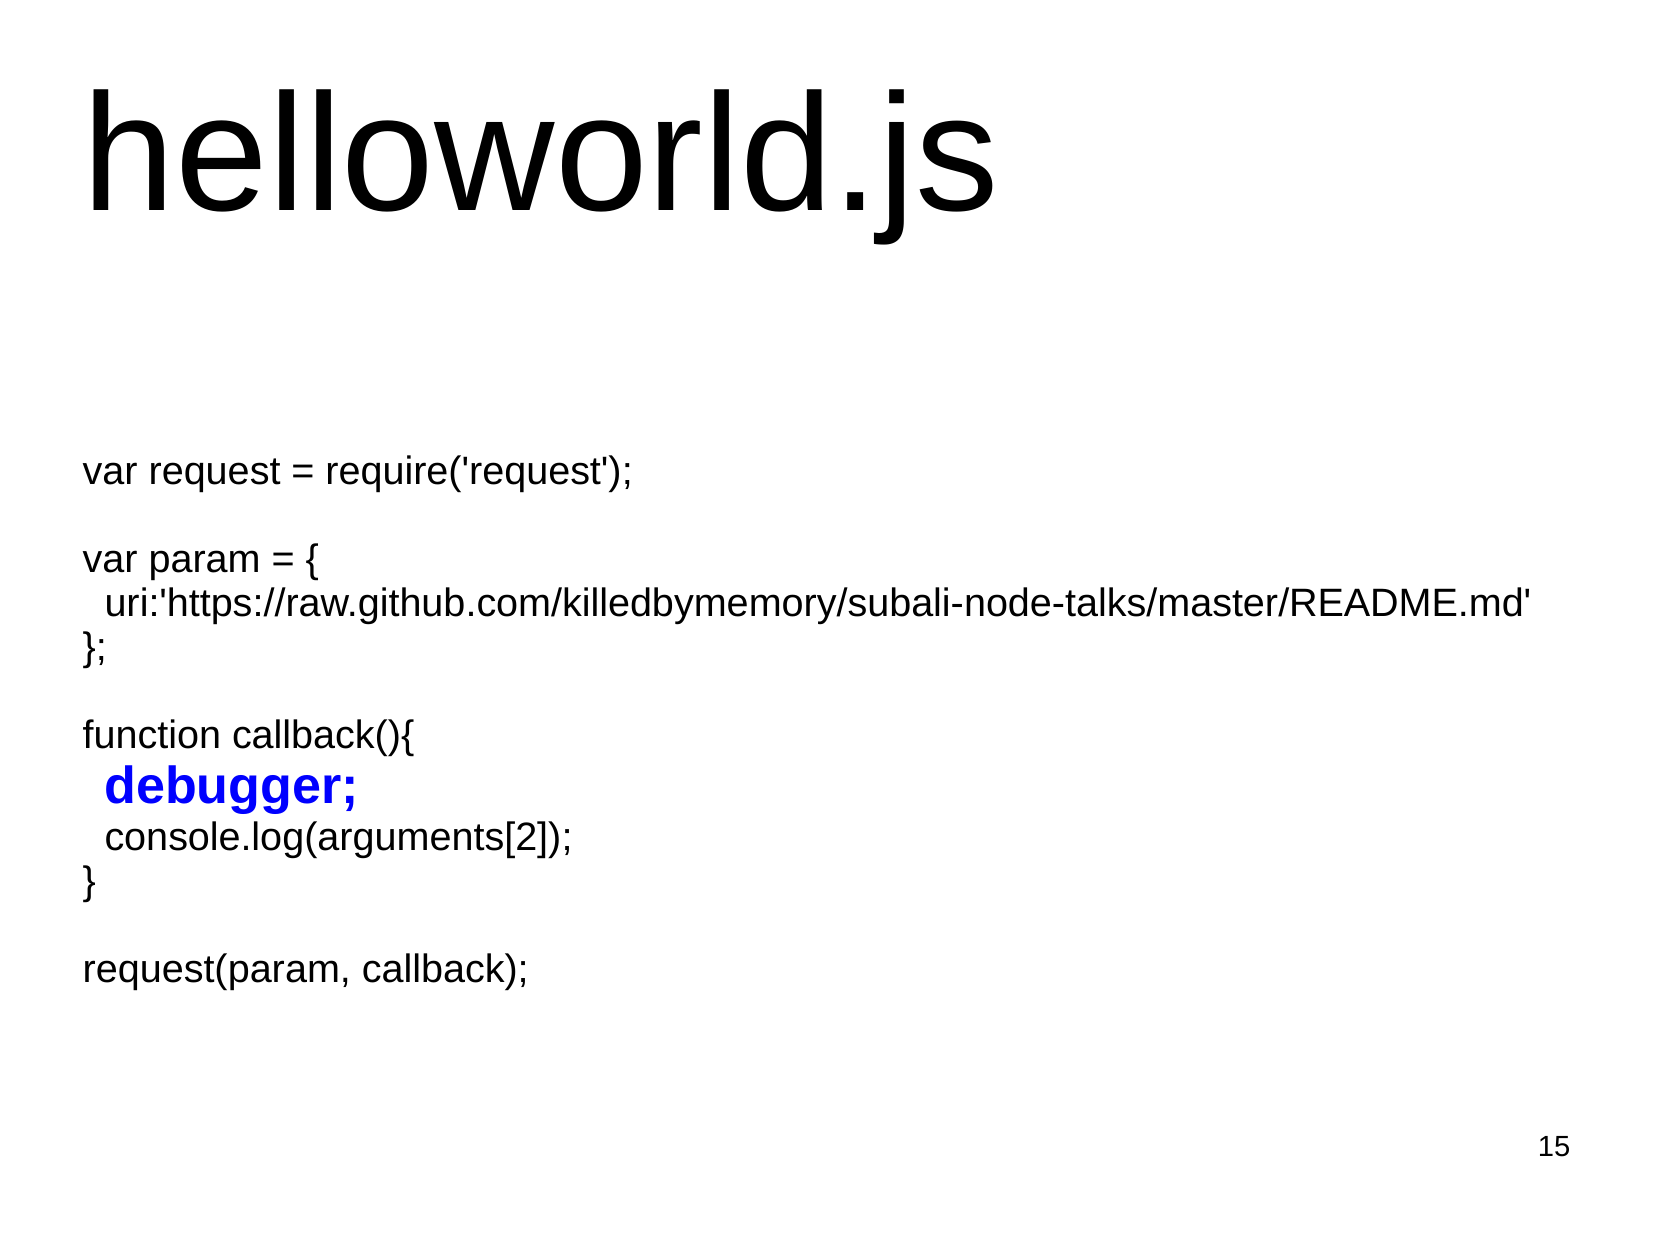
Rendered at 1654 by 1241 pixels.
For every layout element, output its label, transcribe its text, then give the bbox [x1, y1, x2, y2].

subtitle var request = require('request'); var param = { uri:'https://raw.github.com/killedbymemory/subali-node-talks/master/README.md' }; function callback(){ debugger; console.log(arguments[2]); } request(param, callback); [82, 300, 1591, 1141]
title helloworld.js [82, 49, 1571, 257]
